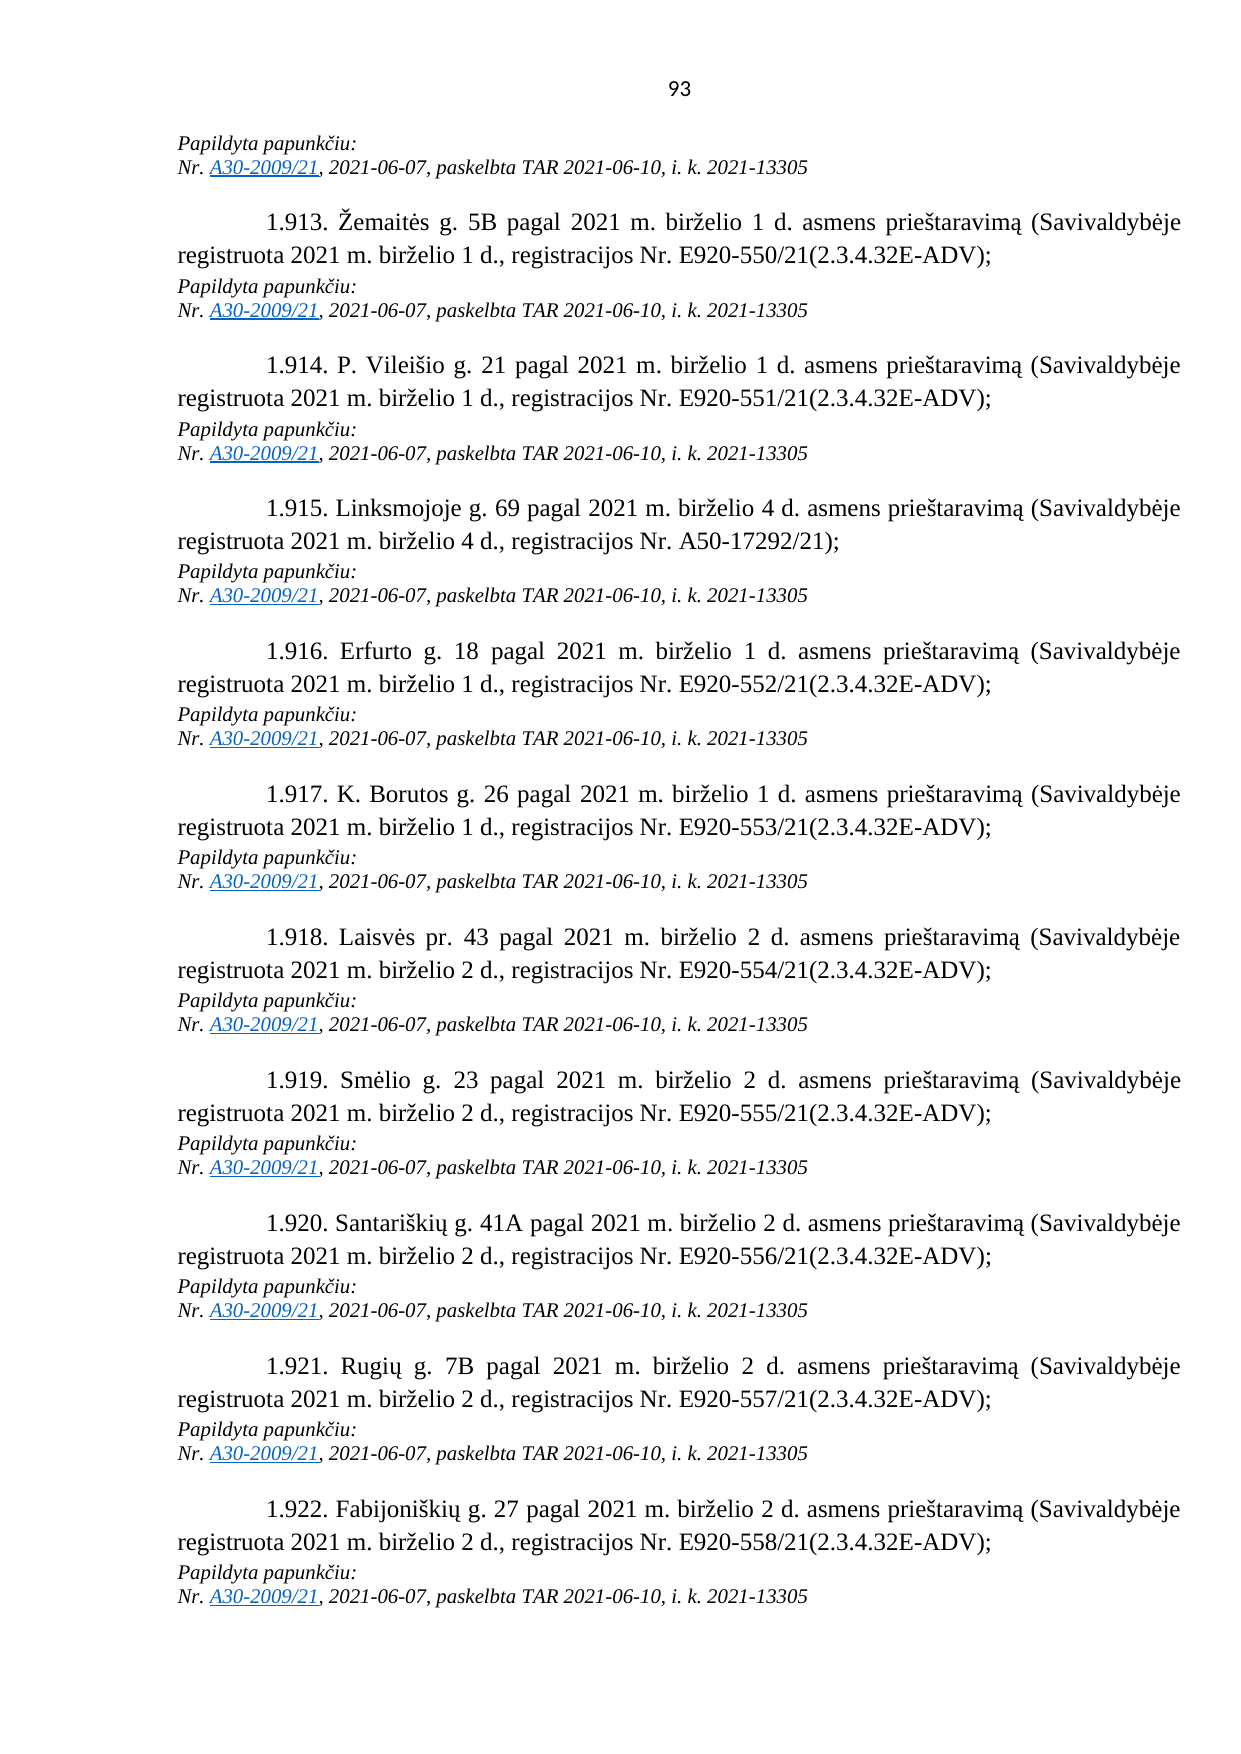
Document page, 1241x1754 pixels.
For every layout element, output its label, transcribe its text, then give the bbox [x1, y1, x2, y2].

text Papildyta papunkčiu: [177, 559, 1181, 583]
text Papildyta papunkčiu: [177, 702, 1181, 726]
text 1.913. Žemaitės g. 5B pagal 2021 m. birželio 1 d. asmens prieštaravimą (Savivaldybėje registruota 2021 m. birželio 1 d., registracijos Nr. E920-550/21(2.3.4.32E-ADV); [177, 207, 1181, 269]
text Papildyta papunkčiu: [177, 416, 1181, 441]
text 1.922. Fabijoniškių g. 27 pagal 2021 m. birželio 2 d. asmens prieštaravimą (Savivaldybėje registruota 2021 m. birželio 2 d., registracijos Nr. E920-558/21(2.3.4.32E-ADV); [177, 1494, 1181, 1556]
text 1.918. Laisvės pr. 43 pagal 2021 m. birželio 2 d. asmens prieštaravimą (Savivaldybėje registruota 2021 m. birželio 2 d., registracijos Nr. E920-554/21(2.3.4.32E-ADV); [177, 922, 1181, 984]
text Papildyta papunkčiu: [177, 131, 1181, 155]
text Nr. A30-2009/21, 2021-06-07, paskelbta TAR 2021-06-10, i. k. 2021-13305 [177, 155, 1181, 179]
text Papildyta papunkčiu: [177, 845, 1181, 869]
text 1.920. Santariškių g. 41A pagal 2021 m. birželio 2 d. asmens prieštaravimą (Savivaldybėje registruota 2021 m. birželio 2 d., registracijos Nr. E920-556/21(2.3.4.32E-ADV); [177, 1208, 1181, 1270]
text Nr. A30-2009/21, 2021-06-07, paskelbta TAR 2021-06-10, i. k. 2021-13305 [177, 1155, 1181, 1179]
text Nr. A30-2009/21, 2021-06-07, paskelbta TAR 2021-06-10, i. k. 2021-13305 [177, 726, 1181, 750]
text Nr. A30-2009/21, 2021-06-07, paskelbta TAR 2021-06-10, i. k. 2021-13305 [177, 1298, 1181, 1322]
text 1.915. Linksmojoje g. 69 pagal 2021 m. birželio 4 d. asmens prieštaravimą (Savivaldybėje registruota 2021 m. birželio 4 d., registracijos Nr. A50-17292/21); [177, 493, 1181, 555]
text Papildyta papunkčiu: [177, 1274, 1181, 1298]
text Nr. A30-2009/21, 2021-06-07, paskelbta TAR 2021-06-10, i. k. 2021-13305 [177, 441, 1181, 464]
text Papildyta papunkčiu: [177, 273, 1181, 298]
text Nr. A30-2009/21, 2021-06-07, paskelbta TAR 2021-06-10, i. k. 2021-13305 [177, 1441, 1181, 1465]
text Nr. A30-2009/21, 2021-06-07, paskelbta TAR 2021-06-10, i. k. 2021-13305 [177, 583, 1181, 607]
text Papildyta papunkčiu: [177, 988, 1181, 1012]
text 1.916. Erfurto g. 18 pagal 2021 m. birželio 1 d. asmens prieštaravimą (Savivaldybėje registruota 2021 m. birželio 1 d., registracijos Nr. E920-552/21(2.3.4.32E-ADV); [177, 636, 1181, 698]
text Papildyta papunkčiu: [177, 1417, 1181, 1441]
text 1.921. Rugių g. 7B pagal 2021 m. birželio 2 d. asmens prieštaravimą (Savivaldybėje registruota 2021 m. birželio 2 d., registracijos Nr. E920-557/21(2.3.4.32E-ADV); [177, 1351, 1181, 1413]
text 1.914. P. Vileišio g. 21 pagal 2021 m. birželio 1 d. asmens prieštaravimą (Savivaldybėje registruota 2021 m. birželio 1 d., registracijos Nr. E920-551/21(2.3.4.32E-ADV); [177, 350, 1181, 412]
text Nr. A30-2009/21, 2021-06-07, paskelbta TAR 2021-06-10, i. k. 2021-13305 [177, 869, 1181, 893]
text Nr. A30-2009/21, 2021-06-07, paskelbta TAR 2021-06-10, i. k. 2021-13305 [177, 298, 1181, 322]
text Nr. A30-2009/21, 2021-06-07, paskelbta TAR 2021-06-10, i. k. 2021-13305 [177, 1012, 1181, 1036]
text Papildyta papunkčiu: [177, 1131, 1181, 1155]
text 1.917. K. Borutos g. 26 pagal 2021 m. birželio 1 d. asmens prieštaravimą (Savivaldybėje registruota 2021 m. birželio 1 d., registracijos Nr. E920-553/21(2.3.4.32E-ADV); [177, 779, 1181, 841]
text Papildyta papunkčiu: [177, 1560, 1181, 1584]
text Nr. A30-2009/21, 2021-06-07, paskelbta TAR 2021-06-10, i. k. 2021-13305 [177, 1584, 1181, 1608]
text 1.919. Smėlio g. 23 pagal 2021 m. birželio 2 d. asmens prieštaravimą (Savivaldybėje registruota 2021 m. birželio 2 d., registracijos Nr. E920-555/21(2.3.4.32E-ADV); [177, 1065, 1181, 1127]
